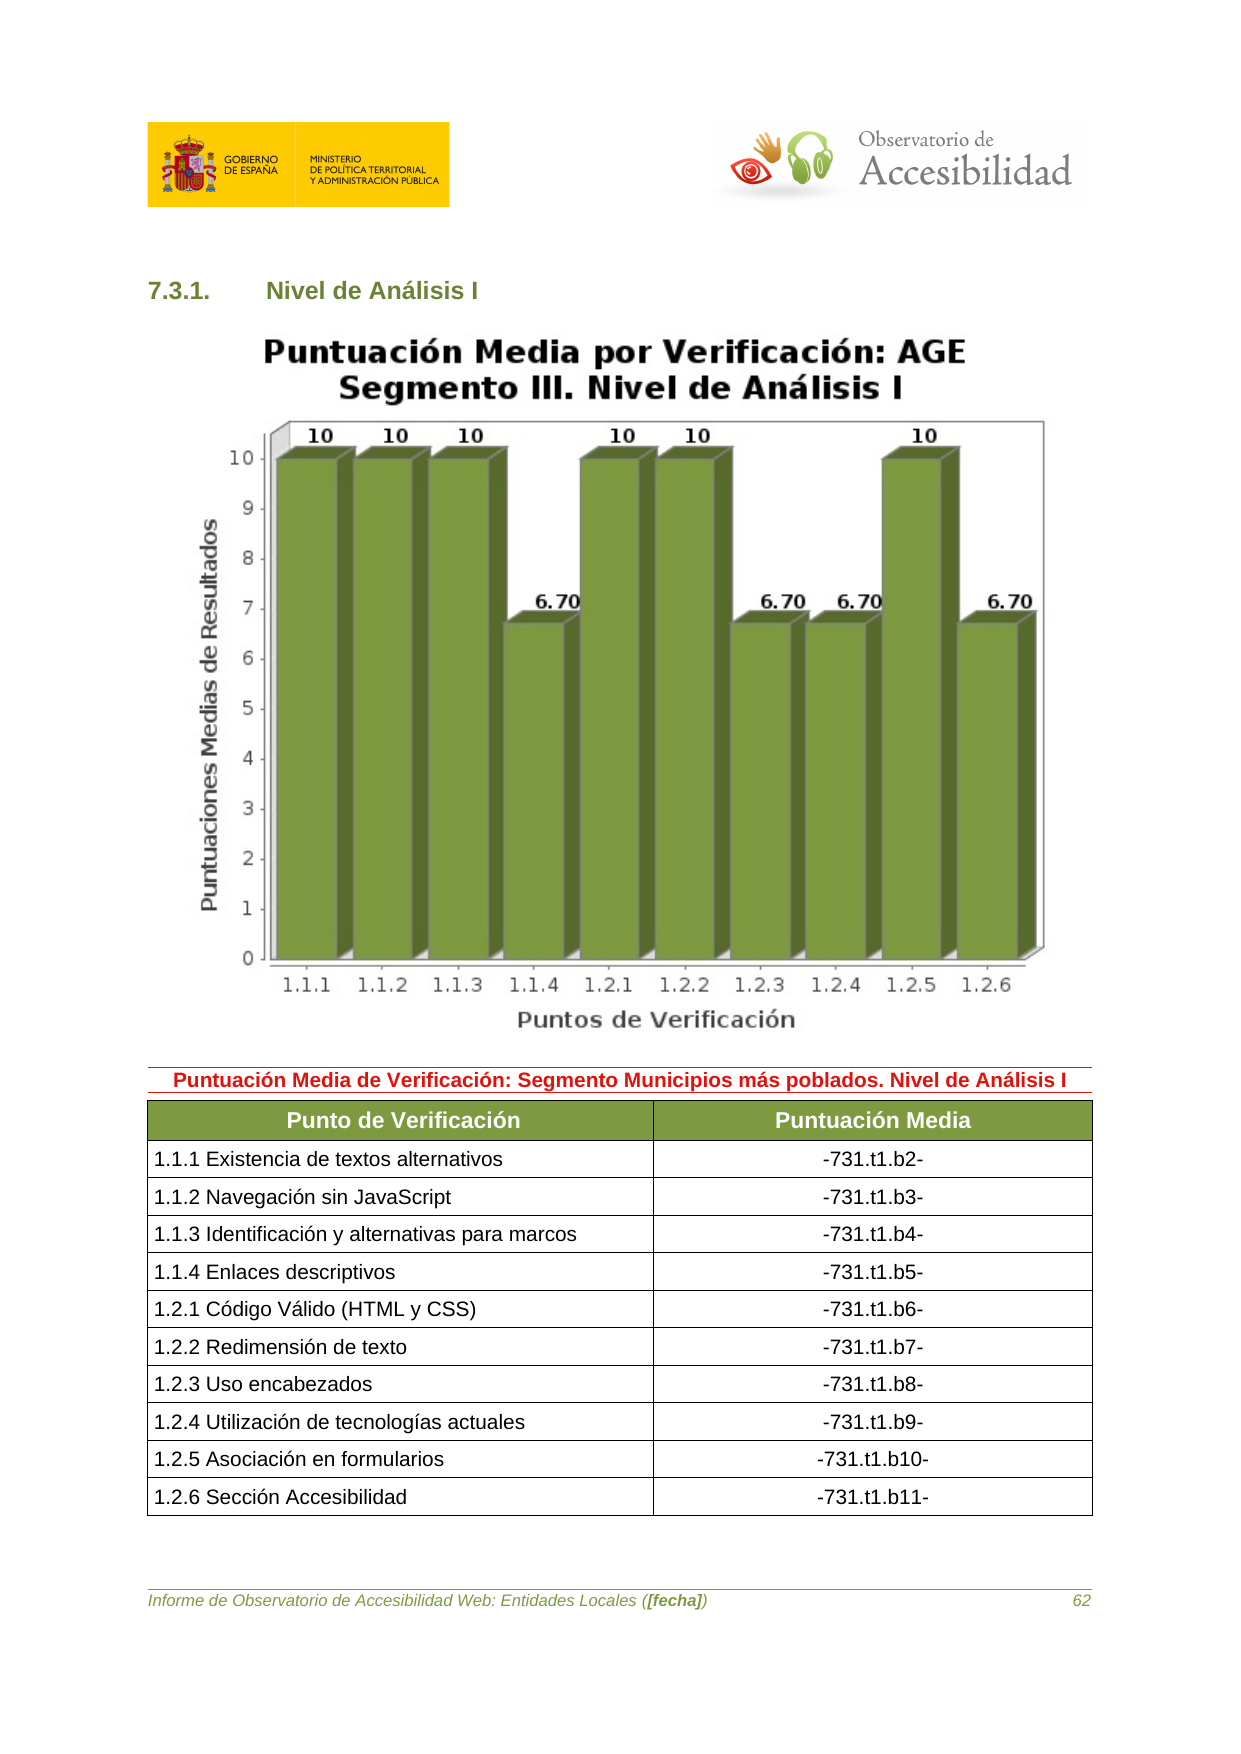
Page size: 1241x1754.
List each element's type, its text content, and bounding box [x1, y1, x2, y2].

table_cell 1.2.4 Utilización de tecnologías actuales [148, 1403, 653, 1440]
list Nivel de Análisis I [148, 276, 1092, 304]
table_cell 1.2.5 Asociación en formularios [148, 1441, 653, 1477]
table_cell 1.1.1 Existencia de textos alternativos [148, 1141, 653, 1177]
table_cell 1.1.3 Identificación y alternativas para marcos [148, 1216, 653, 1252]
table_cell 1.2.6 Sección Accesibilidad [148, 1478, 653, 1515]
table_cell 1.2.2 Redimensión de texto [148, 1328, 653, 1365]
table_cell -731.t1.b9- [654, 1403, 1092, 1440]
table_cell -731.t1.b7- [654, 1328, 1092, 1365]
table_cell -731.t1.b8- [654, 1366, 1092, 1402]
table_cell 1.1.2 Navegación sin JavaScript [148, 1178, 653, 1215]
table_header Puntuación Media [654, 1101, 1092, 1140]
table_cell -731.t1.b3- [654, 1178, 1092, 1215]
table_cell -731.t1.b2- [654, 1141, 1092, 1177]
table_cell 1.1.4 Enlaces descriptivos [148, 1253, 653, 1290]
table_cell -731.t1.b10- [654, 1441, 1092, 1477]
table_cell -731.t1.b5- [654, 1253, 1092, 1290]
table_cell 1.2.3 Uso encabezados [148, 1366, 653, 1402]
table_header Punto de Verificación [148, 1101, 653, 1140]
text Puntuación Media de Verificación: Segmento Municipios más poblados. Nivel de Análisis I [148, 1068, 1092, 1092]
table_cell -731.t1.b6- [654, 1291, 1092, 1327]
table_cell -731.t1.b4- [654, 1216, 1092, 1252]
table_cell 1.2.1 Código Válido (HTML y CSS) [148, 1291, 653, 1327]
table_cell -731.t1.b11- [654, 1478, 1092, 1515]
